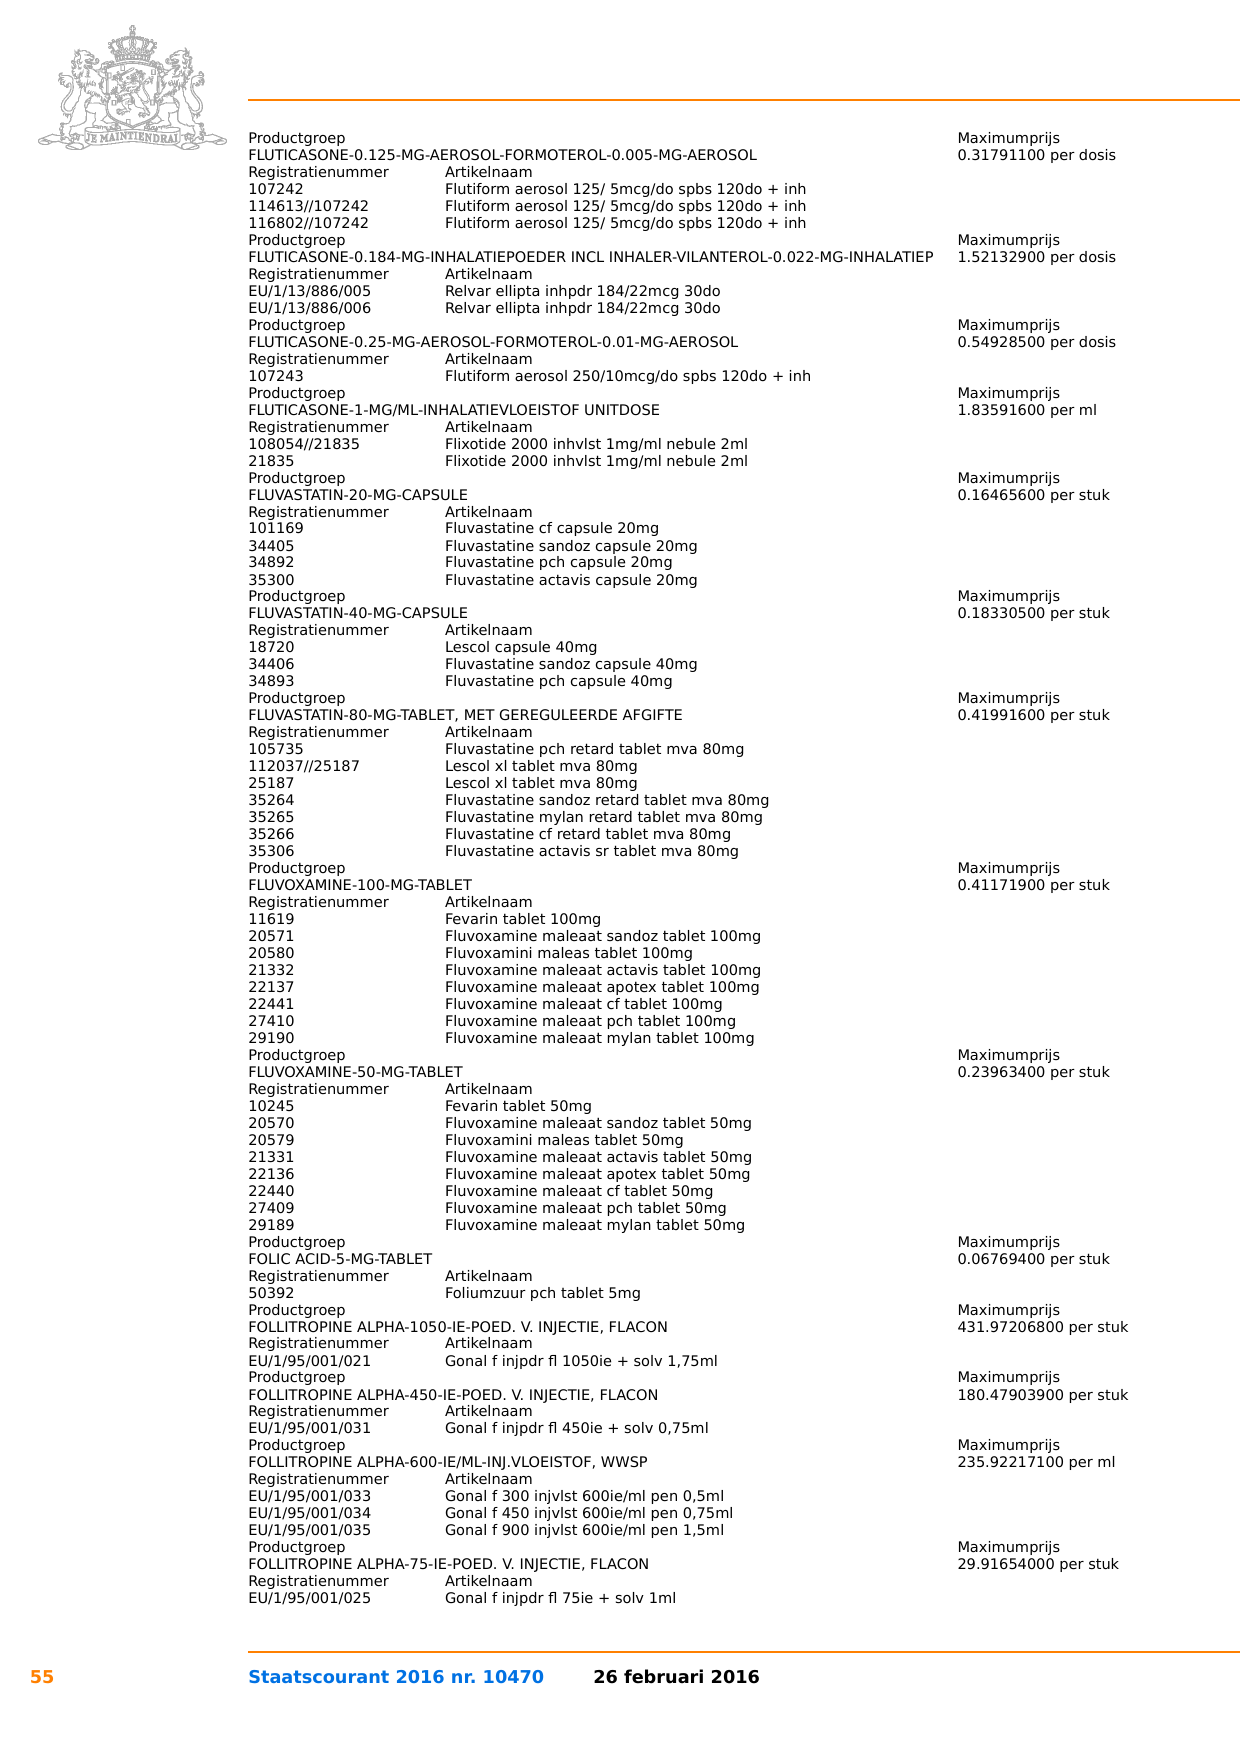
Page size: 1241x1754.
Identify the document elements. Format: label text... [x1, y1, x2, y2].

table_cell Relvar ellipta inhpdr 184/22mcg 30do [439, 283, 951, 300]
table_cell 25187 [248, 775, 439, 792]
table_cell 105735 [248, 741, 439, 758]
table_cell 35306 [248, 843, 439, 860]
table_cell 21835 [248, 453, 439, 469]
table_cell [951, 368, 1163, 384]
table_cell 0.41991600 per stuk [951, 707, 1163, 724]
table_cell Fluvastatine sandoz capsule 40mg [439, 656, 951, 673]
table_cell 35266 [248, 826, 439, 843]
table_cell Productgroep [248, 385, 439, 402]
table_cell Registratienummer [248, 1403, 439, 1420]
table_cell Productgroep [248, 130, 439, 147]
table_cell 34893 [248, 673, 439, 690]
table_cell Productgroep [248, 860, 439, 877]
table_cell Flutiform aerosol 125/ 5mcg/do spbs 120do + inh [439, 198, 951, 215]
table_cell [439, 1539, 951, 1556]
table_cell Registratienummer [248, 1573, 439, 1590]
table_cell Productgroep [248, 690, 439, 707]
table_cell FOLLITROPINE ALPHA-600-IE/ML-INJ.VLOEISTOF, WWSP [248, 1454, 951, 1471]
table_cell Productgroep [248, 317, 439, 334]
table_cell 10245 [248, 1098, 439, 1115]
table_cell Fluvastatine pch capsule 20mg [439, 554, 951, 571]
table_cell Fluvoxamine maleaat apotex tablet 50mg [439, 1166, 951, 1183]
table_cell Maximumprijs [951, 1437, 1163, 1454]
table_cell 20579 [248, 1132, 439, 1149]
table_cell Gonal f 450 injvlst 600ie/ml pen 0,75ml [439, 1505, 951, 1522]
table_cell Maximumprijs [951, 1369, 1163, 1386]
table_cell 0.31791100 per dosis [951, 147, 1163, 164]
table_cell [951, 1285, 1163, 1301]
table_cell [439, 1301, 951, 1318]
table_cell Artikelnaam [439, 894, 951, 911]
table_cell [951, 724, 1163, 741]
table_cell Maximumprijs [951, 317, 1163, 334]
table_cell Lescol xl tablet mva 80mg [439, 758, 951, 775]
table_cell Fluvoxamine maleaat pch tablet 50mg [439, 1200, 951, 1217]
table_cell 22137 [248, 979, 439, 996]
table_cell 114613//107242 [248, 198, 439, 215]
table_cell Maximumprijs [951, 1301, 1163, 1318]
table_cell FOLLITROPINE ALPHA-450-IE-POED. V. INJECTIE, FLACON [248, 1386, 951, 1403]
table_cell 235.92217100 per ml [951, 1454, 1163, 1471]
table_cell [951, 1573, 1163, 1590]
table_cell EU/1/95/001/031 [248, 1420, 439, 1437]
table_cell Registratienummer [248, 504, 439, 520]
table_cell Fluvoxamini maleas tablet 50mg [439, 1132, 951, 1149]
table_cell Fluvastatine pch retard tablet mva 80mg [439, 741, 951, 758]
table_cell Registratienummer [248, 894, 439, 911]
table_cell EU/1/13/886/005 [248, 283, 439, 300]
table_cell 35300 [248, 571, 439, 588]
table_cell Fluvoxamine maleaat sandoz tablet 100mg [439, 928, 951, 945]
table_cell [439, 317, 951, 334]
table_cell [951, 198, 1163, 215]
table_cell Productgroep [248, 1047, 439, 1064]
table_cell 112037//25187 [248, 758, 439, 775]
table_cell Fluvoxamine maleaat mylan tablet 100mg [439, 1030, 951, 1047]
table_cell 22440 [248, 1183, 439, 1199]
table_cell EU/1/95/001/033 [248, 1488, 439, 1505]
table_cell [951, 266, 1163, 283]
table_cell Flixotide 2000 inhvlst 1mg/ml nebule 2ml [439, 436, 951, 452]
table_cell Fluvoxamine maleaat actavis tablet 50mg [439, 1149, 951, 1166]
table_cell Artikelnaam [439, 1573, 951, 1590]
table_cell Productgroep [248, 470, 439, 486]
table_cell FLUVOXAMINE-100-MG-TABLET [248, 877, 951, 894]
table_cell Artikelnaam [439, 266, 951, 283]
table_cell FLUTICASONE-1-MG/ML-INHALATIEVLOEISTOF UNITDOSE [248, 402, 951, 418]
table_cell Fluvoxamine maleaat sandoz tablet 50mg [439, 1115, 951, 1132]
table_cell Flutiform aerosol 250/10mcg/do spbs 120do + inh [439, 368, 951, 384]
table_cell Flixotide 2000 inhvlst 1mg/ml nebule 2ml [439, 453, 951, 469]
table_cell [951, 996, 1163, 1013]
table_cell 27410 [248, 1013, 439, 1030]
table_cell Gonal f 300 injvlst 600ie/ml pen 0,5ml [439, 1488, 951, 1505]
table_cell [951, 928, 1163, 945]
table_cell Artikelnaam [439, 622, 951, 639]
table_cell EU/1/13/886/006 [248, 300, 439, 317]
table_cell Artikelnaam [439, 1081, 951, 1098]
table_cell [951, 1081, 1163, 1098]
table_cell Productgroep [248, 1301, 439, 1318]
table_cell 11619 [248, 911, 439, 928]
table_cell Lescol capsule 40mg [439, 639, 951, 656]
table_cell 22441 [248, 996, 439, 1013]
table_cell 431.97206800 per stuk [951, 1319, 1163, 1335]
table_cell [951, 1353, 1163, 1369]
table_cell [951, 979, 1163, 996]
table_cell [951, 1030, 1163, 1047]
table_cell 108054//21835 [248, 436, 439, 452]
table_cell [951, 1013, 1163, 1030]
table_cell FOLIC ACID-5-MG-TABLET [248, 1251, 951, 1267]
table_cell Maximumprijs [951, 588, 1163, 605]
table_cell Maximumprijs [951, 1234, 1163, 1251]
table_cell 20570 [248, 1115, 439, 1132]
table_cell Artikelnaam [439, 1335, 951, 1352]
table_cell Relvar ellipta inhpdr 184/22mcg 30do [439, 300, 951, 317]
table_cell 0.54928500 per dosis [951, 334, 1163, 351]
table_cell [439, 1369, 951, 1386]
table_cell [951, 1200, 1163, 1217]
table_cell [951, 826, 1163, 843]
table_cell 1.83591600 per ml [951, 402, 1163, 418]
table_cell [951, 1183, 1163, 1199]
table_cell EU/1/95/001/025 [248, 1590, 439, 1607]
table_cell Gonal f 900 injvlst 600ie/ml pen 1,5ml [439, 1522, 951, 1539]
table_cell 35265 [248, 809, 439, 826]
table_cell [951, 894, 1163, 911]
table_cell [951, 419, 1163, 436]
table_cell Fluvastatine mylan retard tablet mva 80mg [439, 809, 951, 826]
table_cell Registratienummer [248, 266, 439, 283]
table_cell [951, 351, 1163, 368]
table_cell 116802//107242 [248, 215, 439, 232]
table_cell Fluvastatine pch capsule 40mg [439, 673, 951, 690]
table_cell 107243 [248, 368, 439, 384]
table_cell FLUTICASONE-0.125-MG-AEROSOL-FORMOTEROL-0.005-MG-AEROSOL [248, 147, 951, 164]
table_cell FLUVASTATIN-80-MG-TABLET, MET GEREGULEERDE AFGIFTE [248, 707, 951, 724]
table_cell Maximumprijs [951, 385, 1163, 402]
table_cell 29190 [248, 1030, 439, 1047]
table_cell Maximumprijs [951, 232, 1163, 249]
table_cell 29189 [248, 1217, 439, 1233]
table_cell Productgroep [248, 1539, 439, 1556]
table_cell [439, 470, 951, 486]
table_cell Artikelnaam [439, 724, 951, 741]
table_cell EU/1/95/001/035 [248, 1522, 439, 1539]
table_cell [951, 538, 1163, 554]
table_cell Gonal f injpdr fl 75ie + solv 1ml [439, 1590, 951, 1607]
table_cell Fluvoxamine maleaat apotex tablet 100mg [439, 979, 951, 996]
table_cell [439, 690, 951, 707]
table_cell [951, 1590, 1163, 1607]
table_cell EU/1/95/001/021 [248, 1353, 439, 1369]
table_cell Fevarin tablet 50mg [439, 1098, 951, 1115]
table_cell 0.23963400 per stuk [951, 1064, 1163, 1081]
table_cell 101169 [248, 520, 439, 537]
table_cell Productgroep [248, 1234, 439, 1251]
table_cell [439, 385, 951, 402]
table_cell 34405 [248, 538, 439, 554]
table_cell [951, 571, 1163, 588]
table_cell [951, 775, 1163, 792]
table_cell [951, 1217, 1163, 1233]
table_cell Artikelnaam [439, 1471, 951, 1488]
table_cell Registratienummer [248, 419, 439, 436]
table_cell [951, 1098, 1163, 1115]
picture [38, 25, 227, 150]
table_cell Fluvastatine actavis sr tablet mva 80mg [439, 843, 951, 860]
table_cell 20571 [248, 928, 439, 945]
table_cell [951, 554, 1163, 571]
table_cell 0.41171900 per stuk [951, 877, 1163, 894]
table_cell Artikelnaam [439, 419, 951, 436]
table_cell 180.47903900 per stuk [951, 1386, 1163, 1403]
table_cell 50392 [248, 1285, 439, 1301]
table_cell [951, 164, 1163, 181]
table_cell [439, 588, 951, 605]
table_cell Productgroep [248, 1437, 439, 1454]
table_cell [951, 1132, 1163, 1149]
table_cell FOLLITROPINE ALPHA-75-IE-POED. V. INJECTIE, FLACON [248, 1556, 951, 1573]
table_cell [951, 1403, 1163, 1420]
table_cell Registratienummer [248, 1471, 439, 1488]
table_cell [951, 1149, 1163, 1166]
table_cell Artikelnaam [439, 351, 951, 368]
table_cell Registratienummer [248, 164, 439, 181]
table_cell 35264 [248, 792, 439, 809]
table_cell Registratienummer [248, 622, 439, 639]
table_cell Registratienummer [248, 1268, 439, 1284]
table_cell Fluvoxamine maleaat cf tablet 50mg [439, 1183, 951, 1199]
table_cell 21332 [248, 962, 439, 979]
table_cell [951, 962, 1163, 979]
table_cell Productgroep [248, 232, 439, 249]
table_cell Lescol xl tablet mva 80mg [439, 775, 951, 792]
table_cell [439, 1437, 951, 1454]
table_cell [951, 504, 1163, 520]
table_cell Fevarin tablet 100mg [439, 911, 951, 928]
table_cell [951, 300, 1163, 317]
table_cell [951, 843, 1163, 860]
table_cell 27409 [248, 1200, 439, 1217]
table_cell Maximumprijs [951, 1047, 1163, 1064]
table_cell 20580 [248, 945, 439, 962]
table_cell Maximumprijs [951, 470, 1163, 486]
table_cell Foliumzuur pch tablet 5mg [439, 1285, 951, 1301]
table_cell 22136 [248, 1166, 439, 1183]
table_cell 18720 [248, 639, 439, 656]
table_cell [951, 436, 1163, 452]
table_cell 0.06769400 per stuk [951, 1251, 1163, 1267]
table_cell [439, 232, 951, 249]
table_cell Flutiform aerosol 125/ 5mcg/do spbs 120do + inh [439, 215, 951, 232]
table_cell [439, 1047, 951, 1064]
table_cell Maximumprijs [951, 1539, 1163, 1556]
table_cell [951, 1335, 1163, 1352]
table_cell [951, 1488, 1163, 1505]
table_cell [951, 639, 1163, 656]
table_cell [951, 1505, 1163, 1522]
table_cell [951, 911, 1163, 928]
table_cell FLUVASTATIN-40-MG-CAPSULE [248, 605, 951, 622]
table_cell [951, 283, 1163, 300]
table_cell [951, 656, 1163, 673]
table_cell FLUVASTATIN-20-MG-CAPSULE [248, 486, 951, 503]
table_cell 0.18330500 per stuk [951, 605, 1163, 622]
table_cell Fluvoxamini maleas tablet 100mg [439, 945, 951, 962]
table_cell Fluvastatine cf capsule 20mg [439, 520, 951, 537]
table_cell [951, 792, 1163, 809]
table_cell Registratienummer [248, 351, 439, 368]
table_cell Artikelnaam [439, 164, 951, 181]
table_cell Flutiform aerosol 125/ 5mcg/do spbs 120do + inh [439, 181, 951, 198]
table_cell 107242 [248, 181, 439, 198]
table_cell 34892 [248, 554, 439, 571]
table_cell EU/1/95/001/034 [248, 1505, 439, 1522]
table_cell Fluvoxamine maleaat mylan tablet 50mg [439, 1217, 951, 1233]
table_cell Registratienummer [248, 1335, 439, 1352]
table_cell FLUTICASONE-0.25-MG-AEROSOL-FORMOTEROL-0.01-MG-AEROSOL [248, 334, 951, 351]
table_cell Maximumprijs [951, 690, 1163, 707]
table_cell Maximumprijs [951, 860, 1163, 877]
table_cell Registratienummer [248, 1081, 439, 1098]
table_cell FLUTICASONE-0.184-MG-INHALATIEPOEDER INCL INHALER-VILANTEROL-0.022-MG-INHALATIEP [248, 249, 951, 266]
table_cell [951, 673, 1163, 690]
table_cell [951, 1420, 1163, 1437]
table_cell [951, 622, 1163, 639]
table_cell [439, 1234, 951, 1251]
table_cell 1.52132900 per dosis [951, 249, 1163, 266]
table_cell Fluvastatine cf retard tablet mva 80mg [439, 826, 951, 843]
table_cell Fluvastatine sandoz capsule 20mg [439, 538, 951, 554]
table_cell [951, 758, 1163, 775]
table_cell Artikelnaam [439, 1268, 951, 1284]
table_cell [951, 1268, 1163, 1284]
table_cell Fluvastatine sandoz retard tablet mva 80mg [439, 792, 951, 809]
table_cell 34406 [248, 656, 439, 673]
table_cell [951, 1522, 1163, 1539]
table_cell [951, 1115, 1163, 1132]
table_cell Gonal f injpdr fl 1050ie + solv 1,75ml [439, 1353, 951, 1369]
table_cell FLUVOXAMINE-50-MG-TABLET [248, 1064, 951, 1081]
table_cell [951, 809, 1163, 826]
table_cell Productgroep [248, 1369, 439, 1386]
table_cell Artikelnaam [439, 504, 951, 520]
table_cell [951, 741, 1163, 758]
table_cell Artikelnaam [439, 1403, 951, 1420]
table_cell Gonal f injpdr fl 450ie + solv 0,75ml [439, 1420, 951, 1437]
table_cell Fluvoxamine maleaat pch tablet 100mg [439, 1013, 951, 1030]
table_cell [951, 215, 1163, 232]
table_cell [951, 1166, 1163, 1183]
table_cell [951, 520, 1163, 537]
table_cell 21331 [248, 1149, 439, 1166]
table_cell [439, 860, 951, 877]
table_cell [951, 1471, 1163, 1488]
table_cell Fluvastatine actavis capsule 20mg [439, 571, 951, 588]
table_cell Registratienummer [248, 724, 439, 741]
table_cell 0.16465600 per stuk [951, 486, 1163, 503]
table_cell [951, 453, 1163, 469]
table_cell 29.91654000 per stuk [951, 1556, 1163, 1573]
table_cell FOLLITROPINE ALPHA-1050-IE-POED. V. INJECTIE, FLACON [248, 1319, 951, 1335]
table_cell [951, 945, 1163, 962]
table_cell [951, 181, 1163, 198]
table_cell Maximumprijs [951, 130, 1163, 147]
table_cell Fluvoxamine maleaat cf tablet 100mg [439, 996, 951, 1013]
table_cell Productgroep [248, 588, 439, 605]
table_cell [439, 130, 951, 147]
table_cell Fluvoxamine maleaat actavis tablet 100mg [439, 962, 951, 979]
